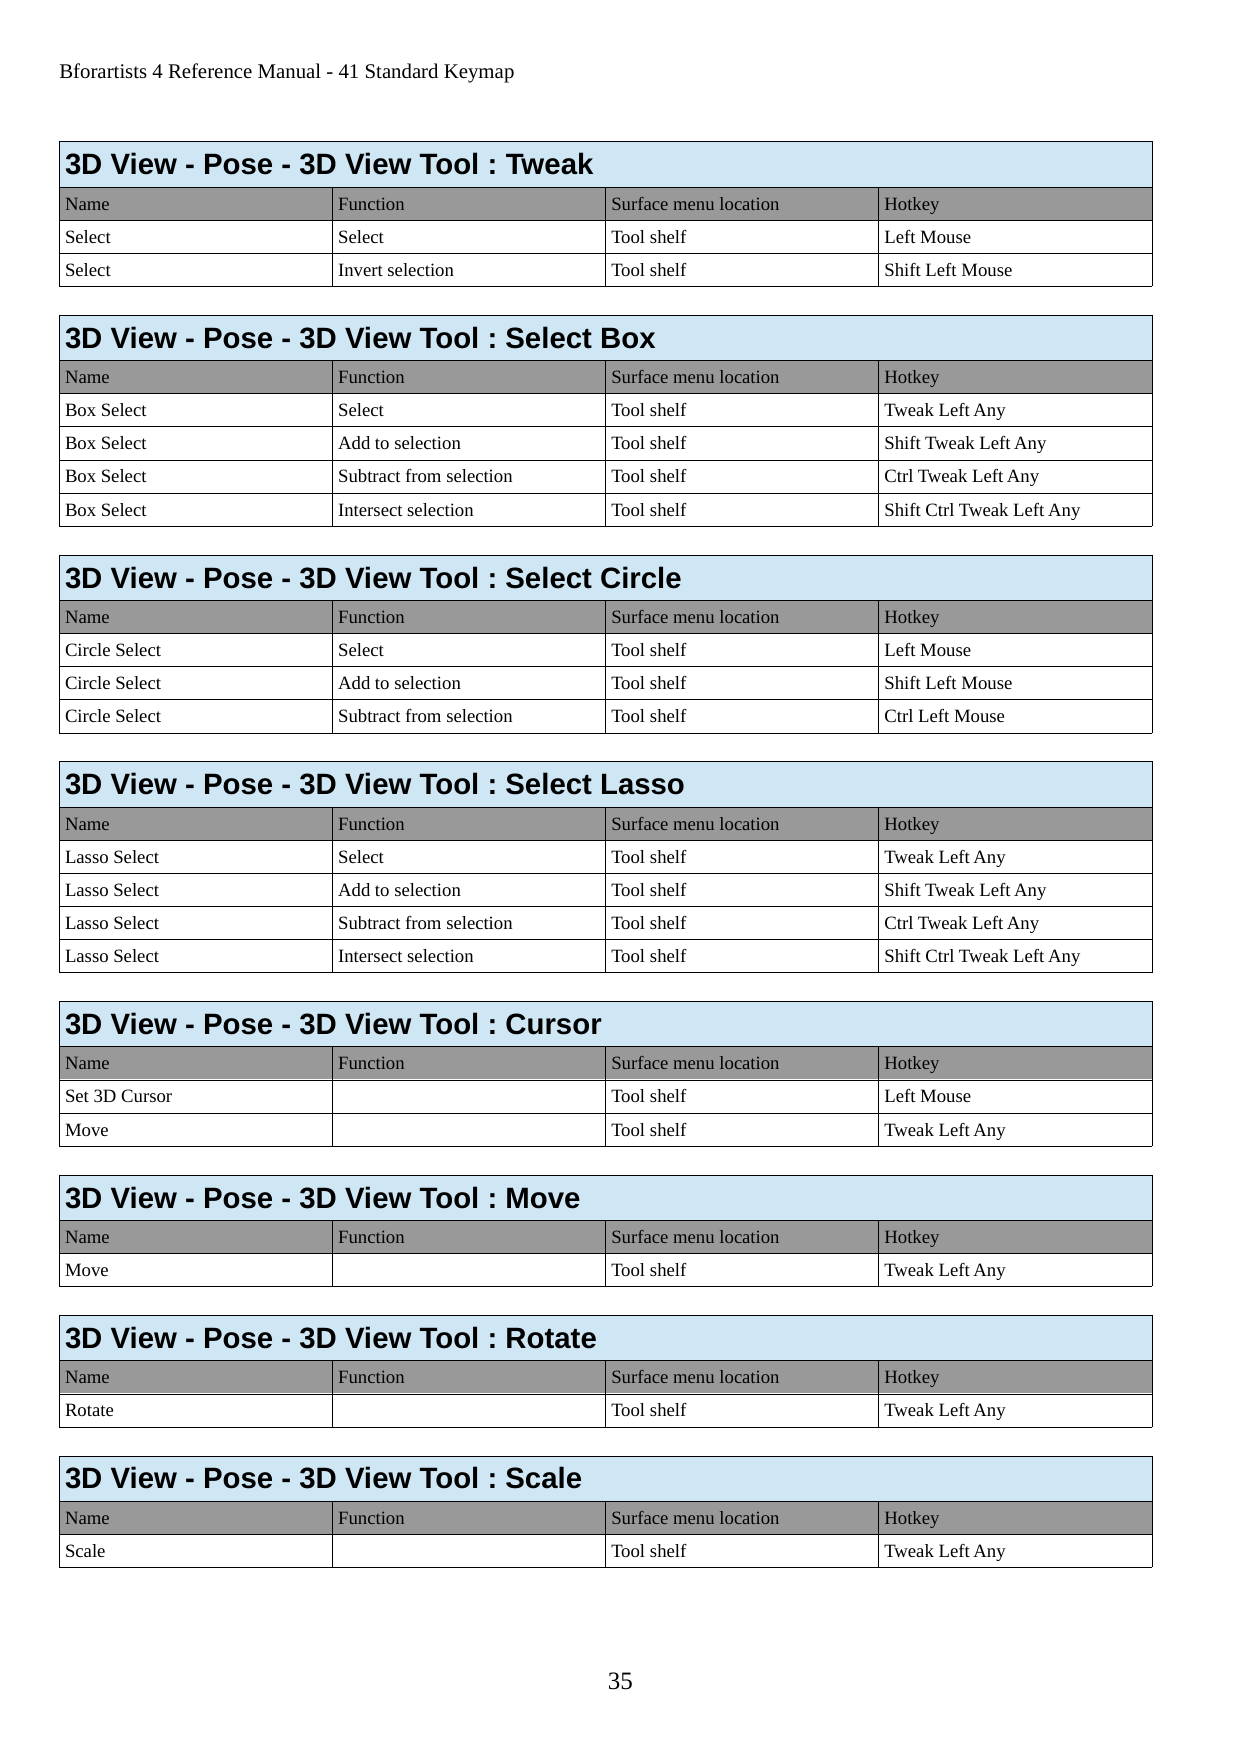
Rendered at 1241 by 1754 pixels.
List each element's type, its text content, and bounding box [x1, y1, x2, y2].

table_cell Tool shelf [606, 700, 878, 732]
table_cell Function [333, 1047, 605, 1079]
table_cell Tool shelf [606, 874, 878, 906]
table_cell Tool shelf [606, 394, 878, 426]
table_header 3D View - Pose - 3D View Tool : Rotate [60, 1316, 1152, 1360]
table_cell Tool shelf [606, 494, 878, 526]
table_cell Tool shelf [606, 667, 878, 699]
table_cell Lasso Select [60, 940, 332, 972]
table_cell Name [60, 1502, 332, 1534]
table_cell Hotkey [879, 808, 1152, 840]
table_cell Tool shelf [606, 634, 878, 666]
table_cell Hotkey [879, 1361, 1152, 1393]
table_cell Add to selection [333, 667, 605, 699]
table_cell Function [333, 1221, 605, 1253]
table_cell Function [333, 361, 605, 393]
table_cell Move [60, 1114, 332, 1146]
table_cell Tool shelf [606, 461, 878, 493]
table_cell Hotkey [879, 601, 1152, 633]
table_cell Tweak Left Any [879, 841, 1152, 873]
table_cell Left Mouse [879, 221, 1152, 253]
table_cell Function [333, 1361, 605, 1393]
table_cell Select [60, 254, 332, 286]
table_cell Left Mouse [879, 1081, 1152, 1113]
table_cell Name [60, 1361, 332, 1393]
table_cell Surface menu location [606, 808, 878, 840]
table_cell Tweak Left Any [879, 394, 1152, 426]
table_cell Left Mouse [879, 634, 1152, 666]
table_cell Name [60, 601, 332, 633]
table_cell Intersect selection [333, 494, 605, 526]
table_cell Tool shelf [606, 1535, 878, 1567]
table_cell [333, 1395, 605, 1427]
table_cell Invert selection [333, 254, 605, 286]
table_header 3D View - Pose - 3D View Tool : Select Box [60, 316, 1152, 360]
table_cell Name [60, 1221, 332, 1253]
table_cell Lasso Select [60, 841, 332, 873]
table_cell [333, 1535, 605, 1567]
table_cell Tool shelf [606, 1254, 878, 1286]
table_header 3D View - Pose - 3D View Tool : Cursor [60, 1002, 1152, 1046]
table_header 3D View - Pose - 3D View Tool : Scale [60, 1457, 1152, 1501]
table_cell Function [333, 808, 605, 840]
table_cell Scale [60, 1535, 332, 1567]
table_cell Surface menu location [606, 1221, 878, 1253]
table_cell Subtract from selection [333, 461, 605, 493]
table_cell Name [60, 1047, 332, 1079]
table_cell Box Select [60, 461, 332, 493]
table_cell Function [333, 188, 605, 220]
table_cell Surface menu location [606, 361, 878, 393]
table_cell Surface menu location [606, 188, 878, 220]
table_cell Circle Select [60, 634, 332, 666]
table_cell Shift Left Mouse [879, 254, 1152, 286]
table_header 3D View - Pose - 3D View Tool : Select Lasso [60, 762, 1152, 807]
table_header 3D View - Pose - 3D View Tool : Tweak [60, 142, 1152, 187]
table_header 3D View - Pose - 3D View Tool : Select Circle [60, 556, 1152, 600]
table_cell Box Select [60, 494, 332, 526]
table_cell Rotate [60, 1395, 332, 1427]
table_cell Shift Left Mouse [879, 667, 1152, 699]
table_cell Tool shelf [606, 907, 878, 939]
table_cell Tweak Left Any [879, 1535, 1152, 1567]
table_cell Surface menu location [606, 1047, 878, 1079]
table_cell Tool shelf [606, 254, 878, 286]
table_cell Lasso Select [60, 874, 332, 906]
table_cell Set 3D Cursor [60, 1081, 332, 1113]
table_cell Surface menu location [606, 601, 878, 633]
table_cell Tweak Left Any [879, 1395, 1152, 1427]
table_cell Name [60, 808, 332, 840]
table_cell Tool shelf [606, 940, 878, 972]
table_cell Add to selection [333, 427, 605, 459]
table_cell Hotkey [879, 1047, 1152, 1079]
table_cell Box Select [60, 394, 332, 426]
table_cell Tweak Left Any [879, 1254, 1152, 1286]
table_cell Select [333, 841, 605, 873]
table_cell Select [333, 221, 605, 253]
table_cell Ctrl Tweak Left Any [879, 461, 1152, 493]
table_cell Select [333, 634, 605, 666]
table_cell Surface menu location [606, 1502, 878, 1534]
table_cell Hotkey [879, 1221, 1152, 1253]
table_cell Name [60, 361, 332, 393]
table_header 3D View - Pose - 3D View Tool : Move [60, 1176, 1152, 1220]
table_cell Shift Ctrl Tweak Left Any [879, 940, 1152, 972]
table_cell Subtract from selection [333, 907, 605, 939]
table_cell Tool shelf [606, 1114, 878, 1146]
table_cell Select [333, 394, 605, 426]
table_cell Lasso Select [60, 907, 332, 939]
table_cell Tool shelf [606, 221, 878, 253]
table_cell Shift Tweak Left Any [879, 427, 1152, 459]
table_cell Add to selection [333, 874, 605, 906]
table_cell Box Select [60, 427, 332, 459]
table_cell Shift Ctrl Tweak Left Any [879, 494, 1152, 526]
table_cell Intersect selection [333, 940, 605, 972]
table_cell [333, 1081, 605, 1113]
table_cell Tweak Left Any [879, 1114, 1152, 1146]
table_cell [333, 1114, 605, 1146]
table_cell Circle Select [60, 700, 332, 732]
table_cell Hotkey [879, 1502, 1152, 1534]
table_cell Name [60, 188, 332, 220]
table_cell Shift Tweak Left Any [879, 874, 1152, 906]
table_cell Move [60, 1254, 332, 1286]
table_cell [333, 1254, 605, 1286]
table_cell Hotkey [879, 188, 1152, 220]
table_cell Select [60, 221, 332, 253]
table_cell Circle Select [60, 667, 332, 699]
table_cell Tool shelf [606, 427, 878, 459]
table_cell Tool shelf [606, 1395, 878, 1427]
table_cell Surface menu location [606, 1361, 878, 1393]
table_cell Ctrl Left Mouse [879, 700, 1152, 732]
table_cell Ctrl Tweak Left Any [879, 907, 1152, 939]
table_cell Tool shelf [606, 841, 878, 873]
table_cell Function [333, 601, 605, 633]
table_cell Function [333, 1502, 605, 1534]
table_cell Tool shelf [606, 1081, 878, 1113]
table_cell Subtract from selection [333, 700, 605, 732]
table_cell Hotkey [879, 361, 1152, 393]
